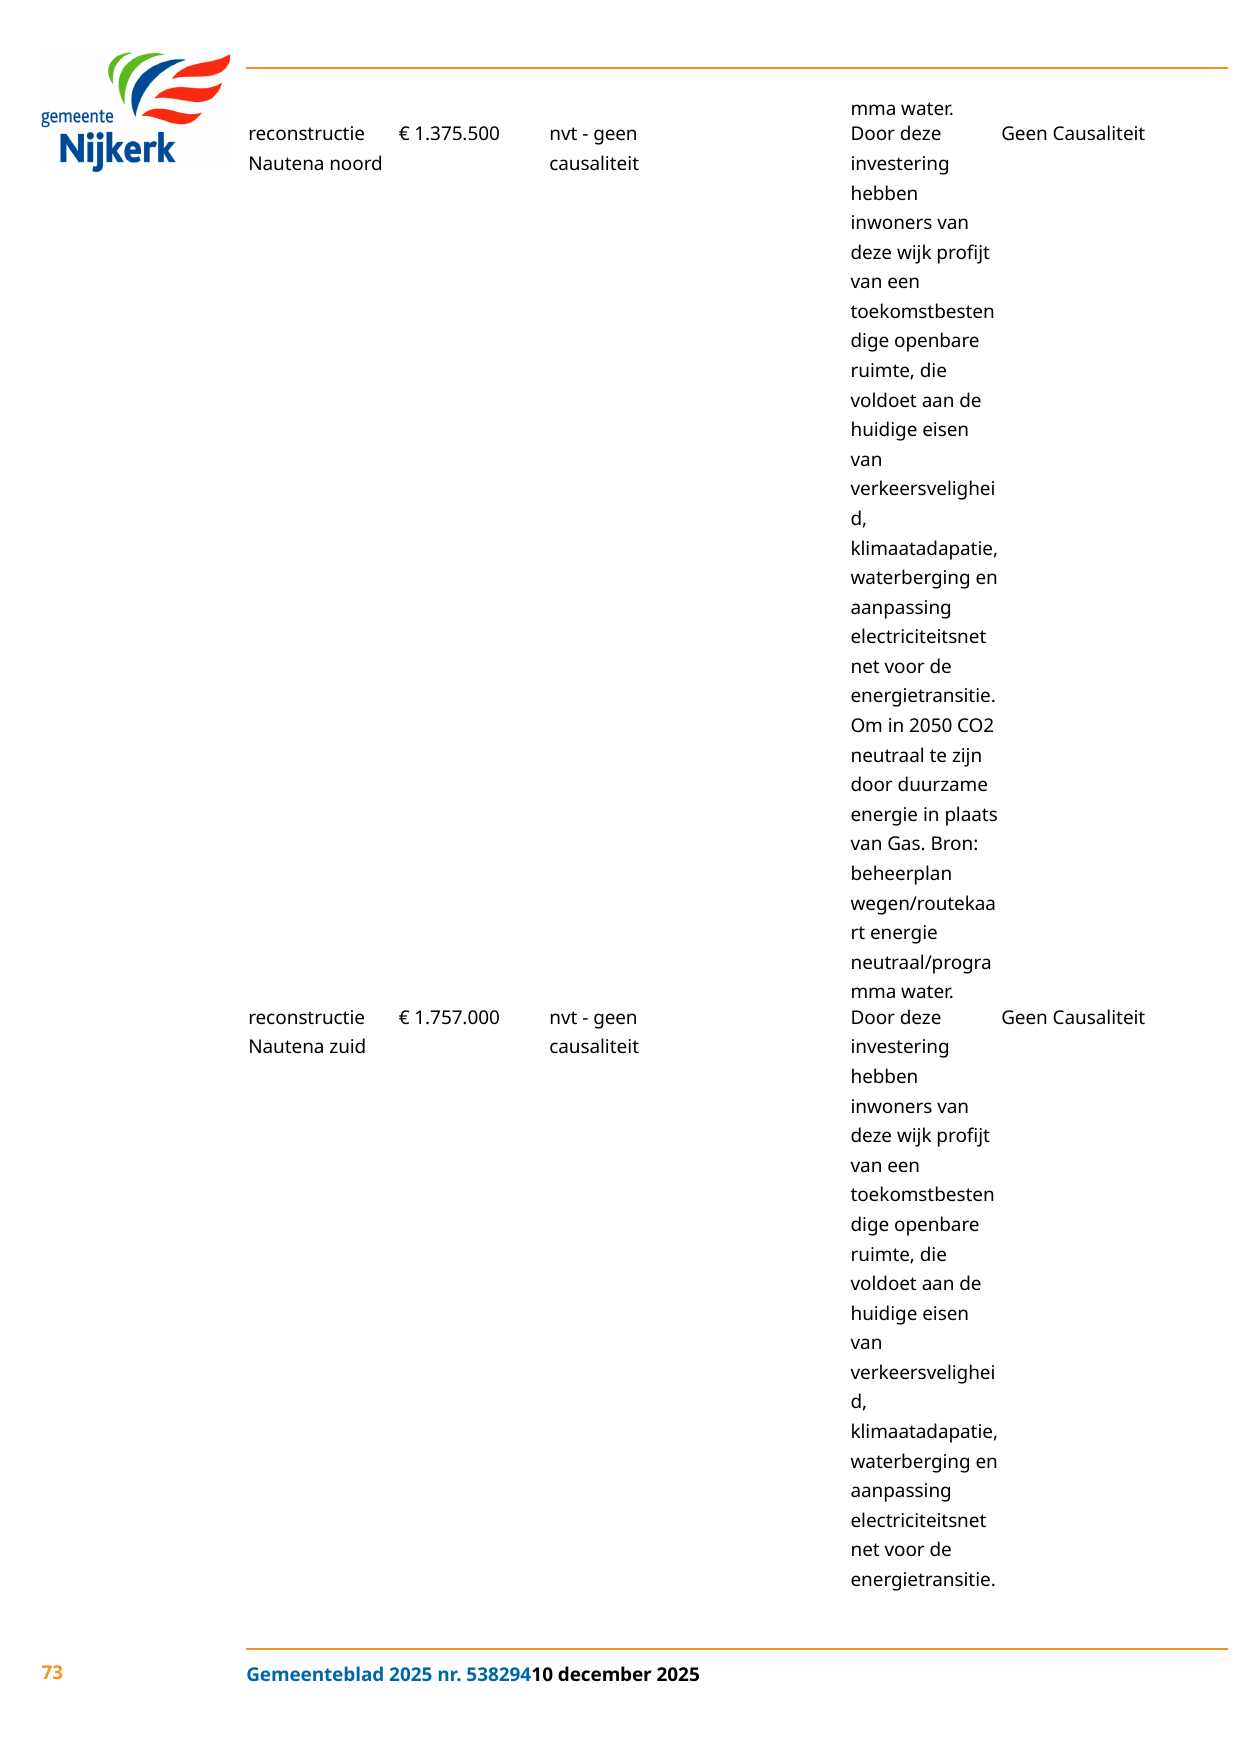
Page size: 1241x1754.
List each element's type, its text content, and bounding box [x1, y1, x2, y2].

table_cell [1001, 95, 1152, 121]
table_cell [700, 1004, 850, 1592]
table_cell reconstructie Nautena noord [248, 121, 398, 1004]
table_cell [399, 95, 549, 121]
picture [41, 47, 231, 172]
table_cell [248, 95, 398, 121]
table_cell reconstructie Nautena zuid [248, 1004, 398, 1592]
table_cell Geen Causaliteit [1001, 121, 1152, 1004]
table_cell € 1.757.000 [399, 1004, 549, 1592]
table_cell [700, 121, 850, 1004]
table_cell Door deze investering hebben inwoners van deze wijk profijt van een toekomstbestendige openbare ruimte, die voldoet aan de huidige eisen van verkeersveligheid, klimaatadapatie, waterberging en aanpassing electriciteitsnet net voor de energietransitie. Om in 2050 CO2 neutraal te zijn door duurzame energie in plaats van Gas. Bron: beheerplan wegen/routekaart energie neutraal/programma water. [850, 121, 1001, 1004]
table_cell [549, 95, 700, 121]
table_cell [700, 95, 850, 121]
table_cell Geen Causaliteit [1001, 1004, 1152, 1592]
table_cell nvt - geen causaliteit [549, 121, 700, 1004]
table_cell mma water. [850, 95, 1001, 121]
table_cell Door deze investering hebben inwoners van deze wijk profijt van een toekomstbestendige openbare ruimte, die voldoet aan de huidige eisen van verkeersveligheid, klimaatadapatie, waterberging en aanpassing electriciteitsnet net voor de energietransitie. [850, 1004, 1001, 1592]
table_cell nvt - geen causaliteit [549, 1004, 700, 1592]
table_cell € 1.375.500 [399, 121, 549, 1004]
